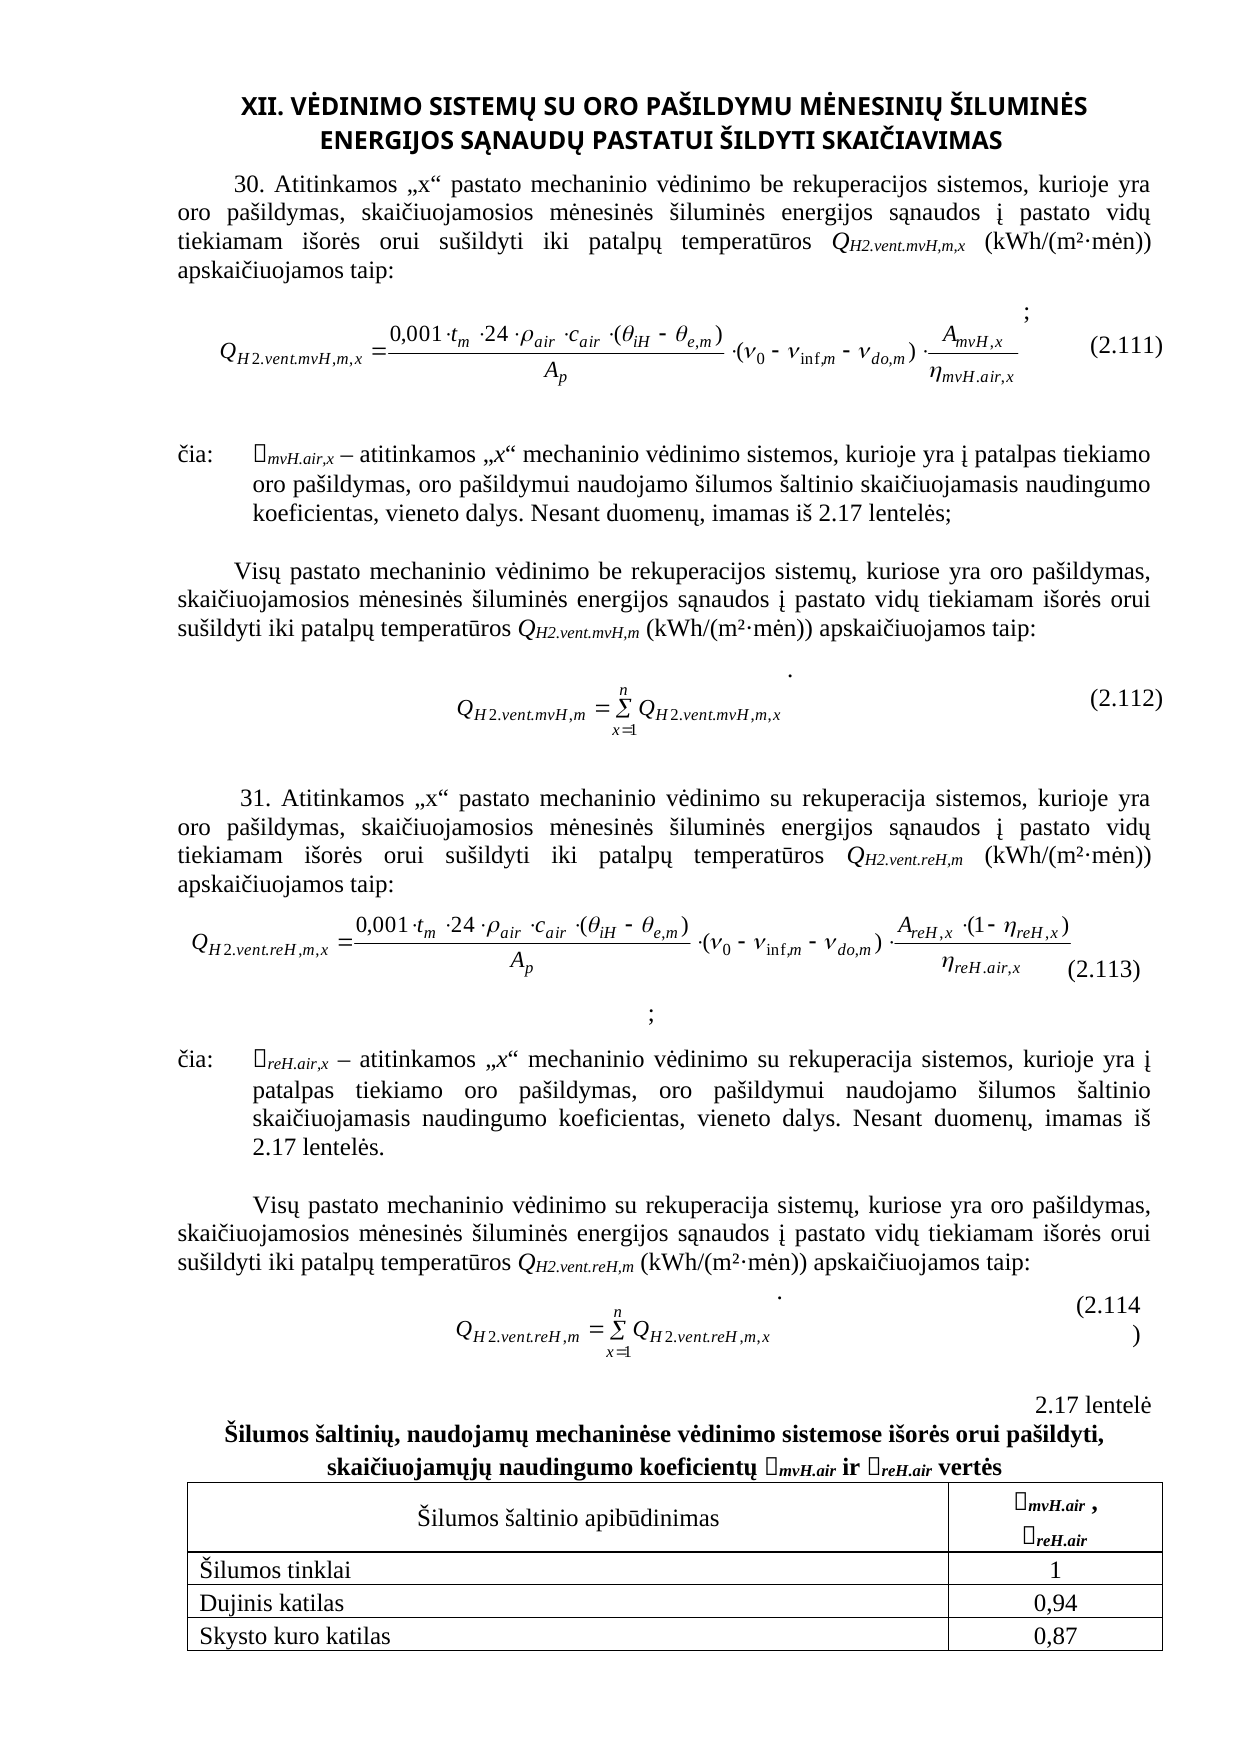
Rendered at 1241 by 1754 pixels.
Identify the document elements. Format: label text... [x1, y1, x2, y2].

table_header (2.114) [1058, 1276, 1152, 1362]
text Visų pastato mechaninio vėdinimo su rekuperacija sistemų, kuriose yra oro pašildymas, skaičiuojamosios mėnesinės šiluminės energijos sąnaudos į pastato vidų tiekiamam išorės orui sušildyti iki patalpų temperatūros QH2.vent.reH,m (kWh/(m²·mėn)) apskaičiuojamos taip: [177, 1190, 1152, 1276]
table_header Šilumos šaltinio apibūdinimas [188, 1483, 948, 1551]
table_header . [177, 642, 1070, 754]
table_header mvH.air , reH.air [949, 1483, 1162, 1551]
text 2.17 lentelė [252, 1391, 1152, 1419]
table_header ; [177, 284, 1070, 407]
text čia: reH.air,x – atitinkamos „x“ mechaninio vėdinimo su rekuperacija sistemos, kurioje yra į patalpas tiekiamo oro pašildymas, oro pašildymui naudojamo šilumos šaltinio skaičiuojamasis naudingumo koeficientas, vieneto dalys. Nesant duomenų, imamas iš 2.17 lentelės. [177, 1041, 1152, 1161]
table_cell 0,87 [949, 1618, 1162, 1650]
table_cell 0,94 [949, 1585, 1162, 1617]
table_header (2.112) [1070, 642, 1174, 754]
table_header (2.111) [1070, 284, 1174, 407]
table_header ; [177, 898, 1037, 1041]
table_header (2.113) [1037, 898, 1152, 1041]
text 30. Atitinkamos „x“ pastato mechaninio vėdinimo be rekuperacijos sistemos, kurioje yra oro pašildymas, skaičiuojamosios mėnesinės šiluminės energijos sąnaudos į pastato vidų tiekiamam išorės orui sušildyti iki patalpų temperatūros QH2.vent.mvH,m,x (kWh/(m²·mėn)) apskaičiuojamos taip: [177, 169, 1152, 284]
text xii. Vėdinimo sistemų su oro pašildymu mėnesinių šiluminės energijos sąnaudų pastatui šildyti skaičiavimas [177, 89, 1152, 157]
text Šilumos šaltinių, naudojamų mechaninėse vėdinimo sistemose išorės orui pašildyti, skaičiuojamųjų naudingumo koeficientų mvH.air ir reH.air vertės [177, 1419, 1152, 1482]
text čia: mvH.air,x – atitinkamos „x“ mechaninio vėdinimo sistemos, kurioje yra į patalpas tiekiamo oro pašildymas, oro pašildymui naudojamo šilumos šaltinio skaičiuojamasis naudingumo koeficientas, vieneto dalys. Nesant duomenų, imamas iš 2.17 lentelės; [177, 436, 1152, 527]
table_cell Šilumos tinklai [188, 1553, 948, 1584]
table_cell Skysto kuro katilas [188, 1618, 948, 1650]
table_header . [177, 1276, 1058, 1362]
table_cell 1 [949, 1553, 1162, 1584]
text Visų pastato mechaninio vėdinimo be rekuperacijos sistemų, kuriose yra oro pašildymas, skaičiuojamosios mėnesinės šiluminės energijos sąnaudos į pastato vidų tiekiamam išorės orui sušildyti iki patalpų temperatūros QH2.vent.mvH,m (kWh/(m²·mėn)) apskaičiuojamos taip: [177, 556, 1152, 642]
table_cell Dujinis katilas [188, 1585, 948, 1617]
text 31. Atitinkamos „x“ pastato mechaninio vėdinimo su rekuperacija sistemos, kurioje yra oro pašildymas, skaičiuojamosios mėnesinės šiluminės energijos sąnaudos į pastato vidų tiekiamam išorės orui sušildyti iki patalpų temperatūros QH2.vent.reH,m (kWh/(m²·mėn)) apskaičiuojamos taip: [177, 783, 1152, 898]
